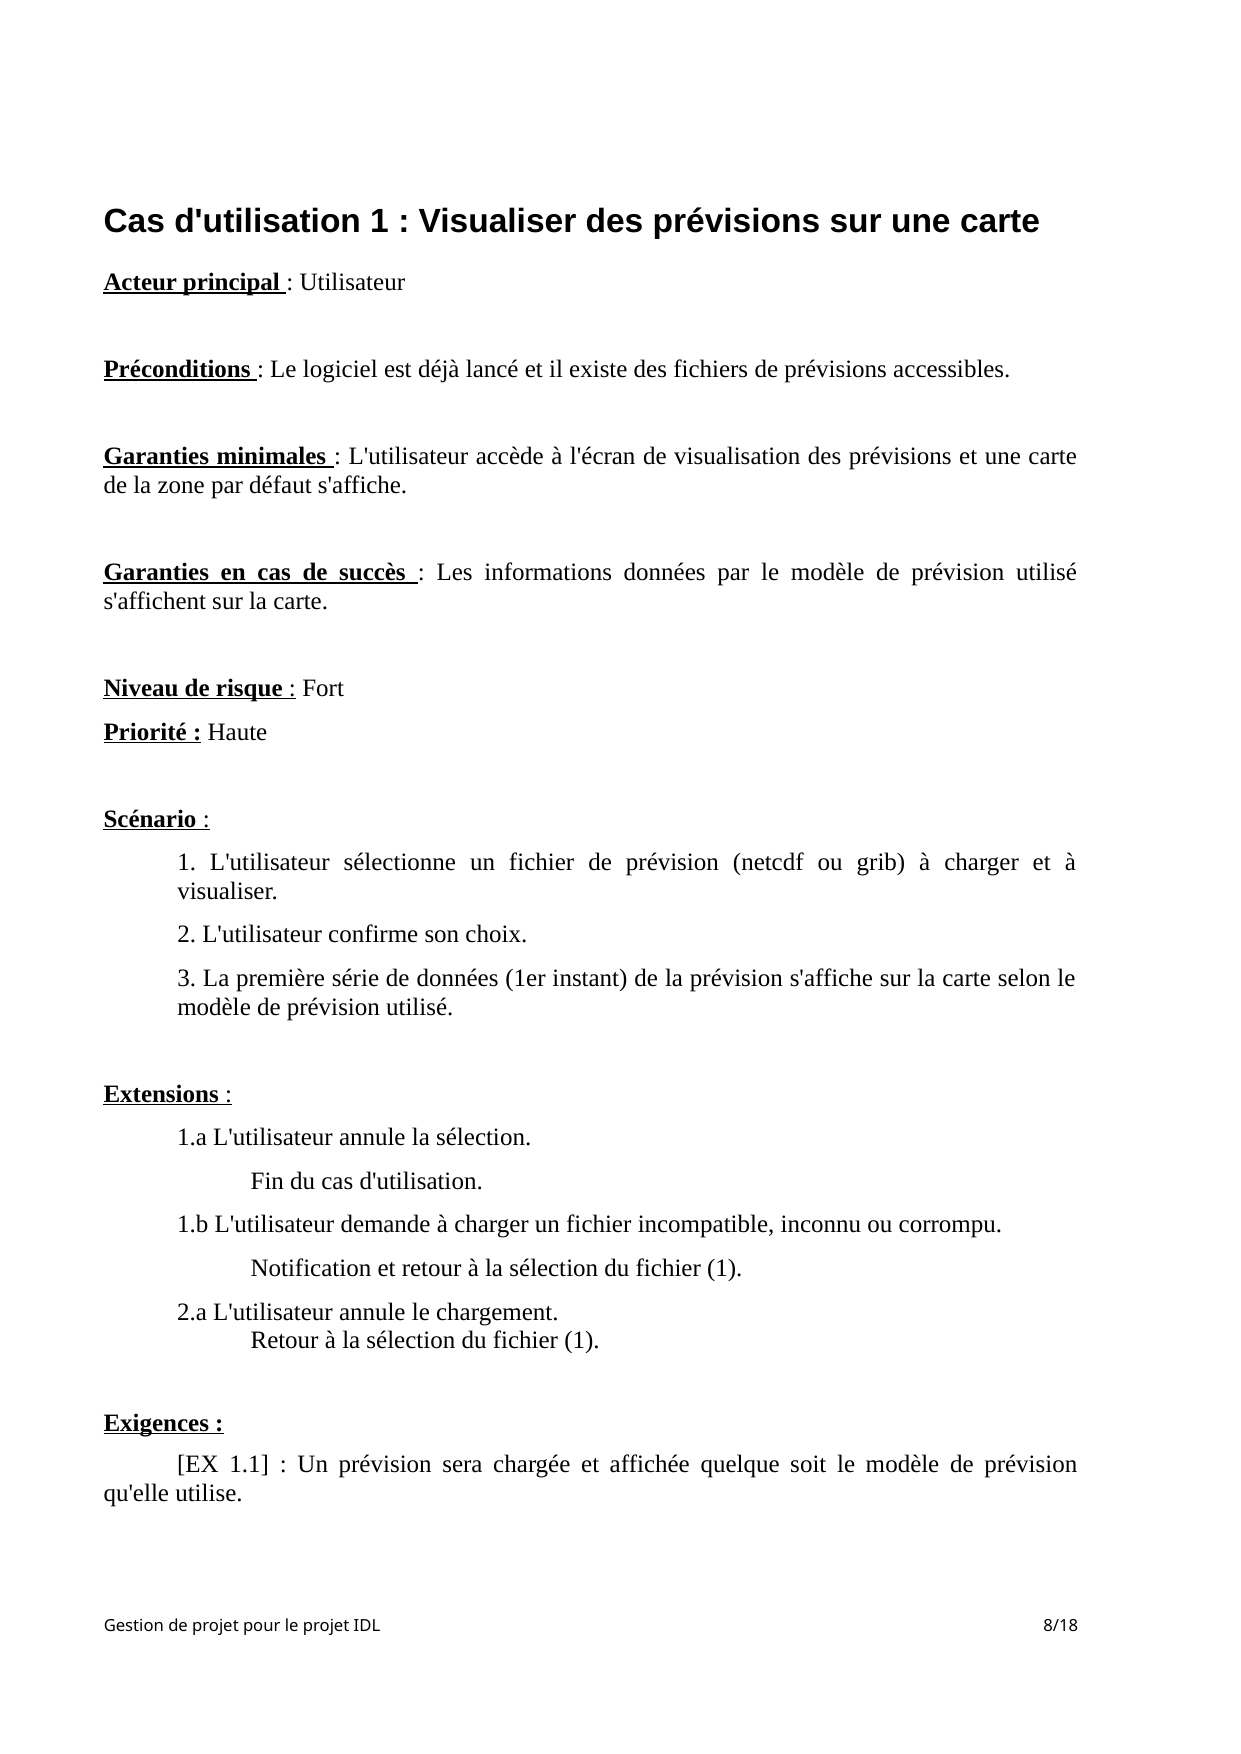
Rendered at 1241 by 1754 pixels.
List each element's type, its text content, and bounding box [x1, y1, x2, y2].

text Priorité : Haute [103, 717, 1078, 745]
text 1.b L'utilisateur demande à charger un fichier incompatible, inconnu ou corrompu. [103, 1209, 1078, 1238]
text Garanties en cas de succès : Les informations données par le modèle de prévision utilisé s'affichent sur la carte. [103, 557, 1078, 615]
list 3. La première série de données (1er instant) de la prévision s'affiche sur la carte selon le modèle de prévision utilisé. [147, 963, 1078, 1021]
text Retour à la sélection du fichier (1). [103, 1325, 1078, 1354]
text 2.a L'utilisateur annule le chargement. [103, 1297, 1078, 1325]
subtitle Cas d'utilisation 1 : Visualiser des prévisions sur une carte [103, 201, 1078, 240]
text Extensions : [103, 1079, 1078, 1108]
text Préconditions : Le logiciel est déjà lancé et il existe des fichiers de prévisions accessibles. [103, 354, 1078, 383]
text [EX 1.1] : Un prévision sera chargée et affichée quelque soit le modèle de prévision qu'elle utilise. [103, 1449, 1078, 1507]
text Niveau de risque : Fort [103, 673, 1078, 702]
text 1.a L'utilisateur annule la sélection. [103, 1122, 1078, 1151]
list 1. L'utilisateur sélectionne un fichier de prévision (netcdf ou grib) à charger et à visualiser. [147, 847, 1078, 905]
text Fin du cas d'utilisation. [103, 1166, 1078, 1195]
text Scénario : [103, 804, 1078, 832]
text Exigences : [103, 1408, 1078, 1437]
text Notification et retour à la sélection du fichier (1). [103, 1253, 1078, 1282]
text Acteur principal : Utilisateur [103, 267, 1078, 296]
list 2. L'utilisateur confirme son choix. [147, 919, 1078, 948]
text Garanties minimales : L'utilisateur accède à l'écran de visualisation des prévisions et une carte de la zone par défaut s'affiche. [103, 441, 1078, 499]
